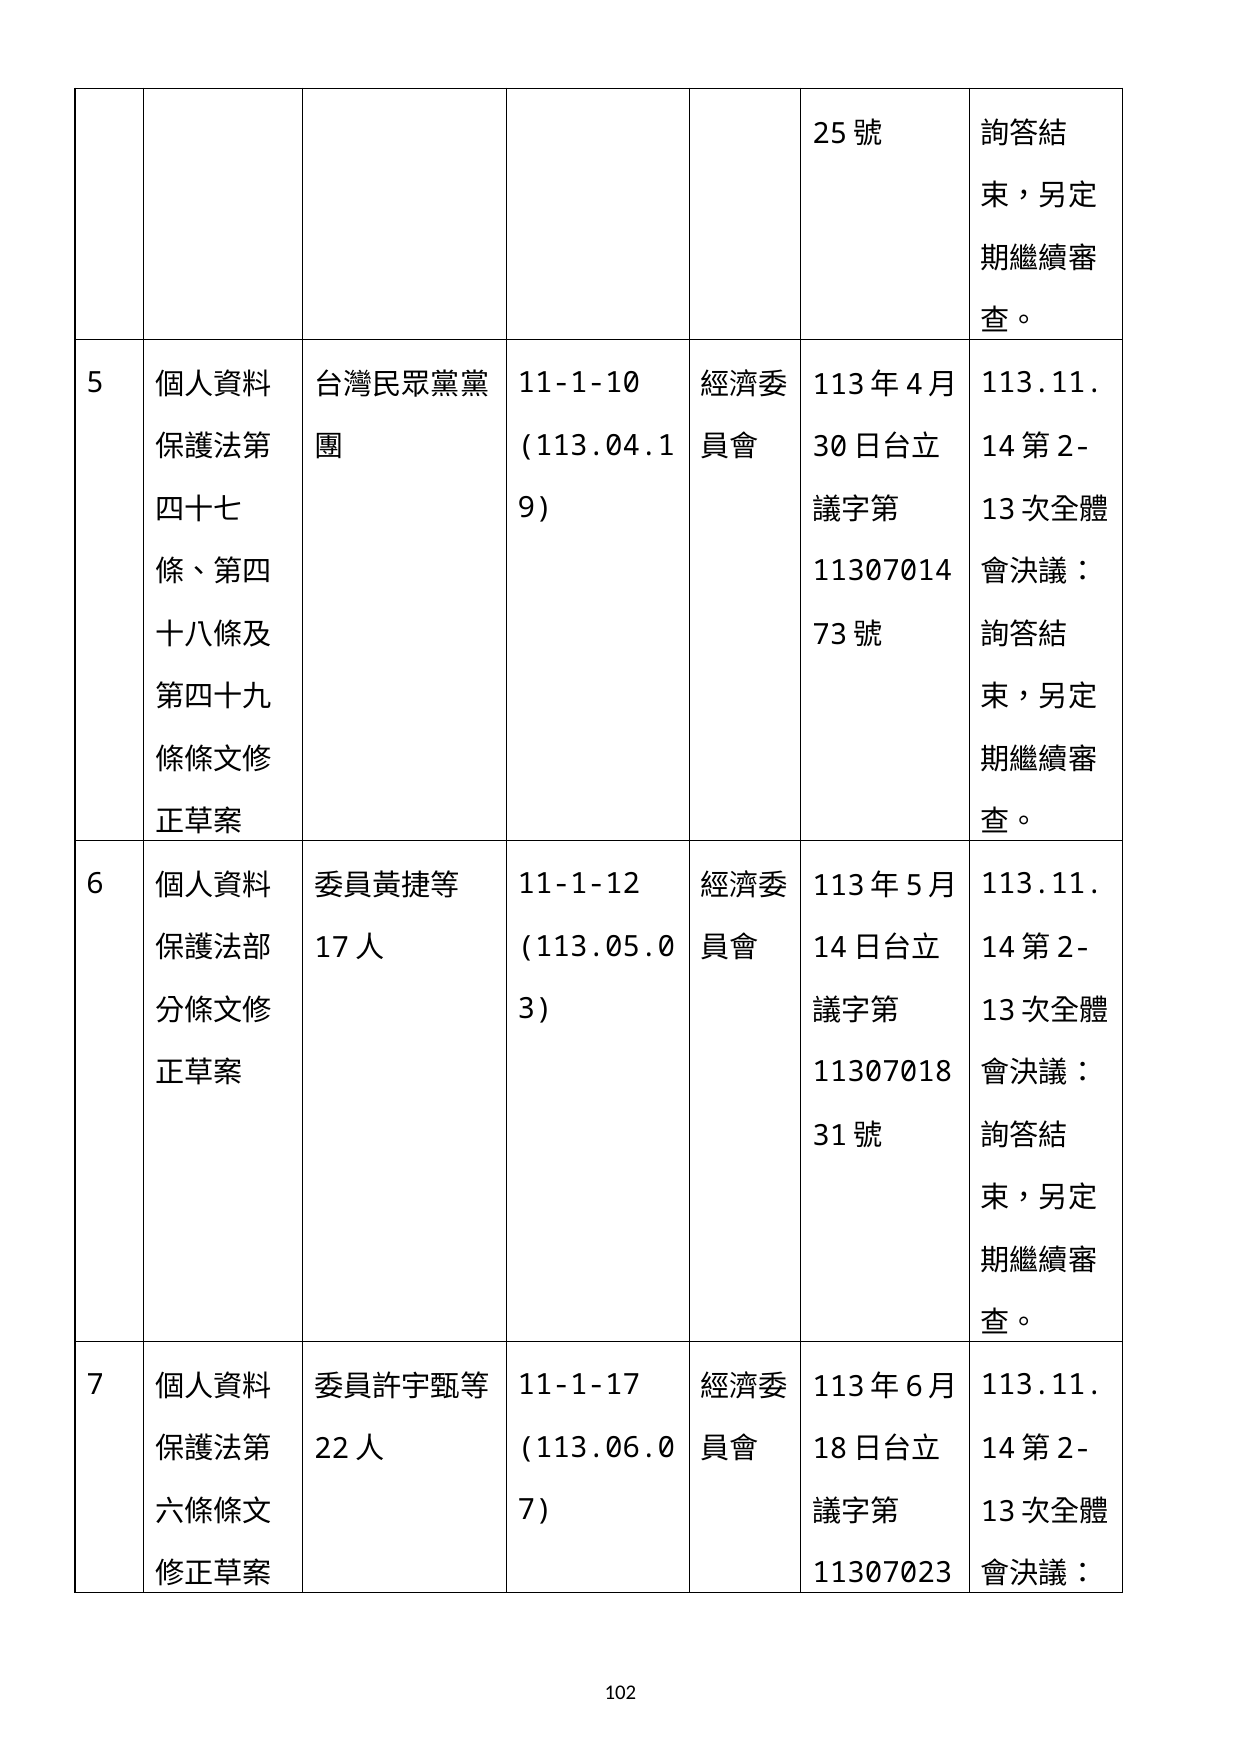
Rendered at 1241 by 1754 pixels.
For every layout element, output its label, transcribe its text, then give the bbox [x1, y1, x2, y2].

table_cell 經濟委員會 [690, 1342, 800, 1592]
table_cell 委員黃捷等17人 [303, 841, 506, 1341]
table_cell 11-1-10 (113.04.19) [507, 340, 689, 840]
table_cell 113.11.14第2-13次全體會決議：詢答結束，另定期繼續審查。 [970, 841, 1122, 1341]
table_cell [144, 89, 302, 339]
table_cell 詢答結束，另定期繼續審查。 [970, 89, 1122, 339]
table_cell 個人資料保護法第四十七條、第四十八條及第四十九條條文修正草案 [144, 340, 302, 840]
table_cell 5 [76, 340, 143, 840]
table_cell 113年4月30日台立議字第1130701473號 [801, 340, 969, 840]
table_cell 113年5月14日台立議字第1130701831號 [801, 841, 969, 1341]
table_cell [690, 89, 800, 339]
table_cell 個人資料保護法第六條條文修正草案 [144, 1342, 302, 1592]
table_cell 11-1-12 (113.05.03) [507, 841, 689, 1341]
table_cell 委員許宇甄等22人 [303, 1342, 506, 1592]
table_cell 經濟委員會 [690, 340, 800, 840]
table_cell 113.11.14第2-13次全體會決議： [970, 1342, 1122, 1592]
table_cell 113.11.14第2-13次全體會決議：詢答結束，另定期繼續審查。 [970, 340, 1122, 840]
table_cell 25號 [801, 89, 969, 339]
table_cell 個人資料保護法部分條文修正草案 [144, 841, 302, 1341]
table_cell 6 [76, 841, 143, 1341]
table_cell [303, 89, 506, 339]
table_cell [76, 89, 143, 339]
table_cell [507, 89, 689, 339]
table_cell 113年6月18日台立議字第11307023 [801, 1342, 969, 1592]
table_cell 11-1-17 (113.06.07) [507, 1342, 689, 1592]
table_cell 台灣民眾黨黨團 [303, 340, 506, 840]
table_cell 7 [76, 1342, 143, 1592]
table_cell 經濟委員會 [690, 841, 800, 1341]
